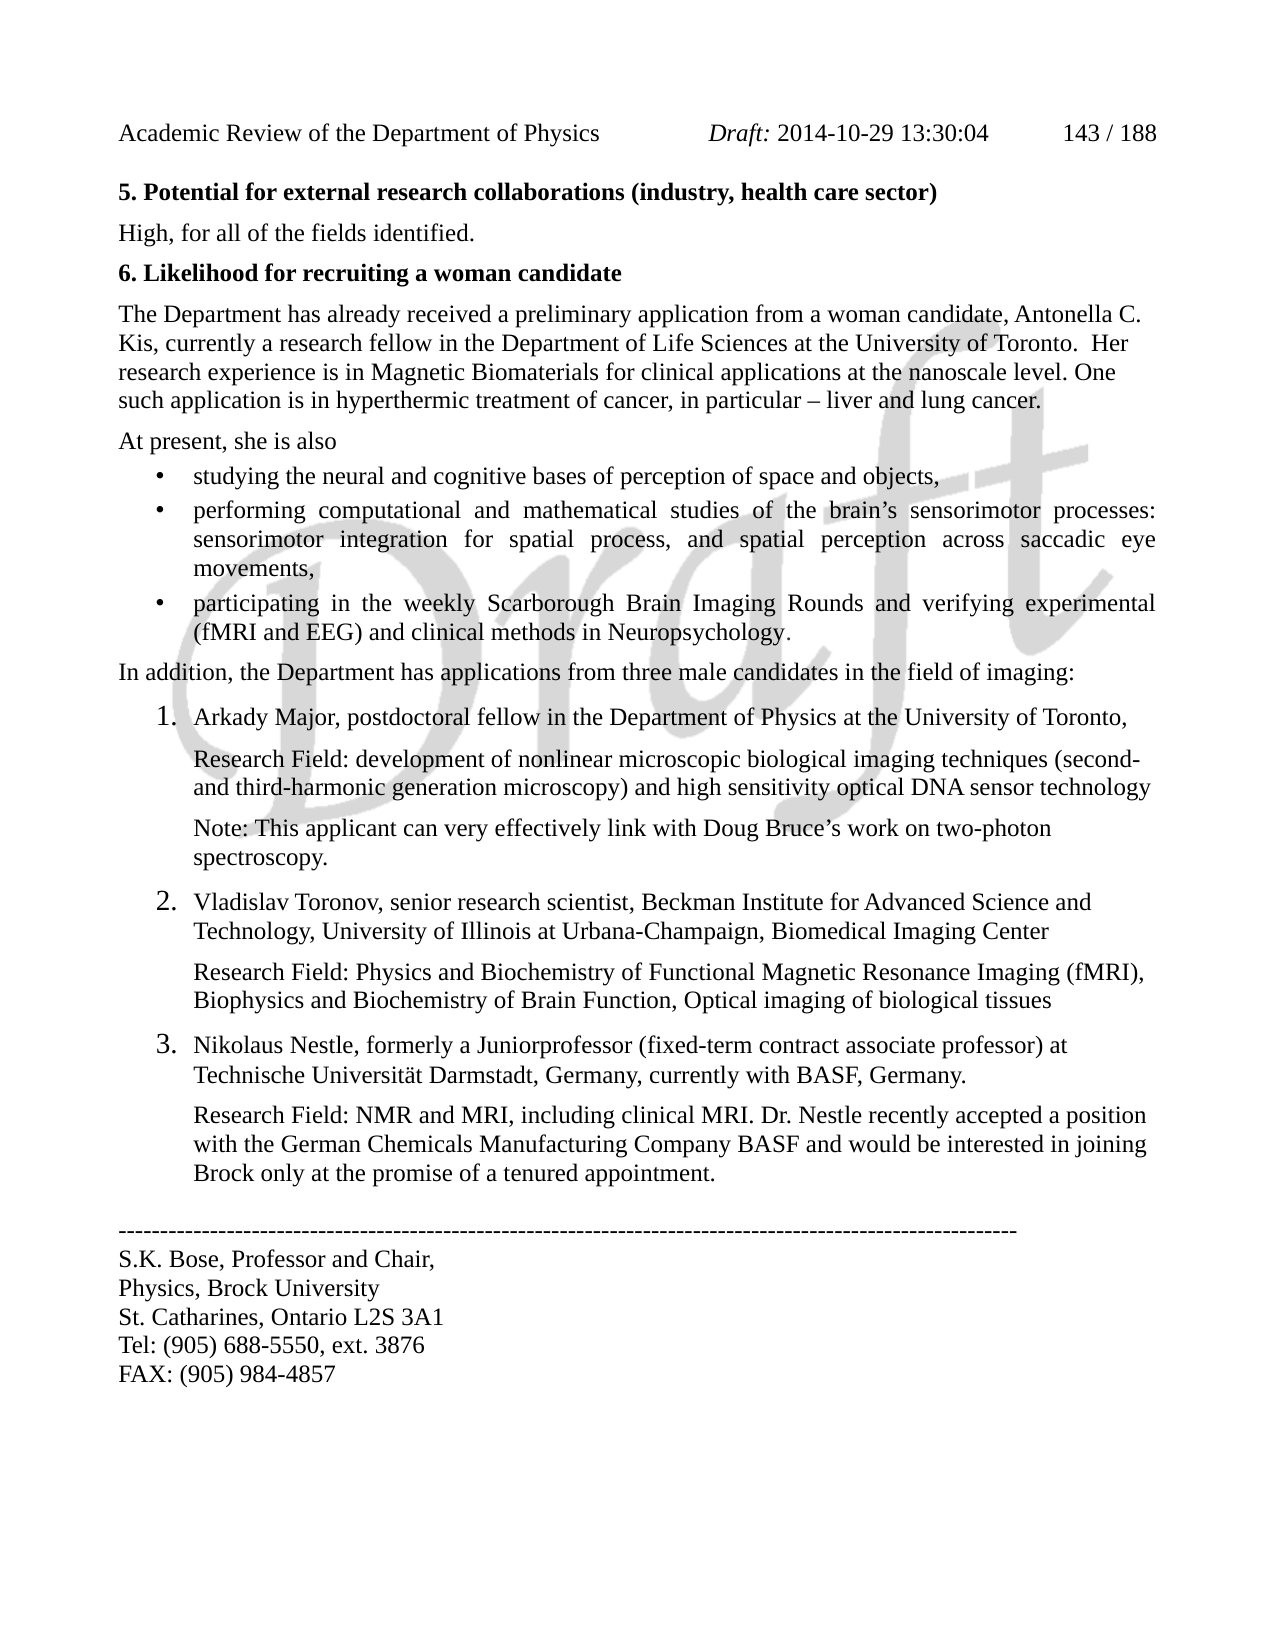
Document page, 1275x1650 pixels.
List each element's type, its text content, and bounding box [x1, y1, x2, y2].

picture [118, 414, 1157, 426]
text Physics, Brock University [118, 1273, 1157, 1302]
list Arkady Major, postdoctoral fellow in the Department of Physics at the University of Toronto, [156, 698, 1157, 732]
list Research Field: development of nonlinear microscopic biological imaging techniques (second- and third-harmonic generation microscopy) and high sensitivity optical DNA sensor technology [156, 744, 1157, 801]
text The Department has already received a preliminary application from a woman candidate, Antonella C. Kis, currently a research fellow in the Department of Life Sciences at the University of Toronto. Her research experience is in Magnetic Biomaterials for clinical applications at the nanoscale level. One such application is in hyperthermic treatment of cancer, in particular – liver and lung cancer. [118, 299, 1157, 414]
text S.K. Bose, Professor and Chair, [118, 1244, 1157, 1273]
list studying the neural and cognitive bases of perception of space and objects, [156, 461, 1157, 489]
list participating in the weekly Scarborough Brain Imaging Rounds and verifying experimental (fMRI and EEG) and clinical methods in Neuropsychology. [156, 588, 1157, 645]
picture [118, 455, 1157, 657]
text FAX: (905) 984-4857 [118, 1359, 1157, 1388]
picture [118, 206, 1157, 218]
text 5. Potential for external research collaborations (industry, health care sector) [118, 177, 1157, 206]
text At present, she is also [118, 426, 1157, 455]
picture [118, 287, 1157, 299]
picture [118, 686, 1157, 1216]
text St. Catharines, Ontario L2S 3A1 [118, 1302, 1157, 1331]
list Research Field: NMR and MRI, including clinical MRI. Dr. Nestle recently accepted a position with the German Chemicals Manufacturing Company BASF and would be interested in joining Brock only at the promise of a tenured appointment. [156, 1101, 1157, 1187]
text High, for all of the fields identified. [118, 218, 1157, 246]
list performing computational and mathematical studies of the brain’s sensorimotor processes: sensorimotor integration for spatial process, and spatial perception across saccadic eye movements, [156, 496, 1157, 582]
text 6. Likelihood for recruiting a woman candidate [118, 258, 1157, 287]
text ------------------------------------------------------------------------------------------------------------ [118, 1216, 1157, 1244]
list Research Field: Physics and Biochemistry of Functional Magnetic Resonance Imaging (fMRI), Biophysics and Biochemistry of Brain Function, Optical imaging of biological tissues [156, 957, 1157, 1014]
list Vladislav Toronov, senior research scientist, Beckman Institute for Advanced Science and Technology, University of Illinois at Urbana-Champaign, Biomedical Imaging Center [156, 883, 1157, 945]
text In addition, the Department has applications from three male candidates in the field of imaging: [118, 657, 1157, 686]
list Note: This applicant can very effectively link with Doug Bruce’s work on two-photon spectroscopy. [156, 813, 1157, 871]
text Tel: (905) 688-5550, ext. 3876 [118, 1331, 1157, 1359]
picture [118, 246, 1157, 258]
list Nikolaus Nestle, formerly a Juniorprofessor (fixed-term contract associate professor) at Technische Universität Darmstadt, Germany, currently with BASF, Germany. [156, 1026, 1157, 1089]
picture [118, 1388, 1157, 1532]
picture [118, 118, 1157, 177]
